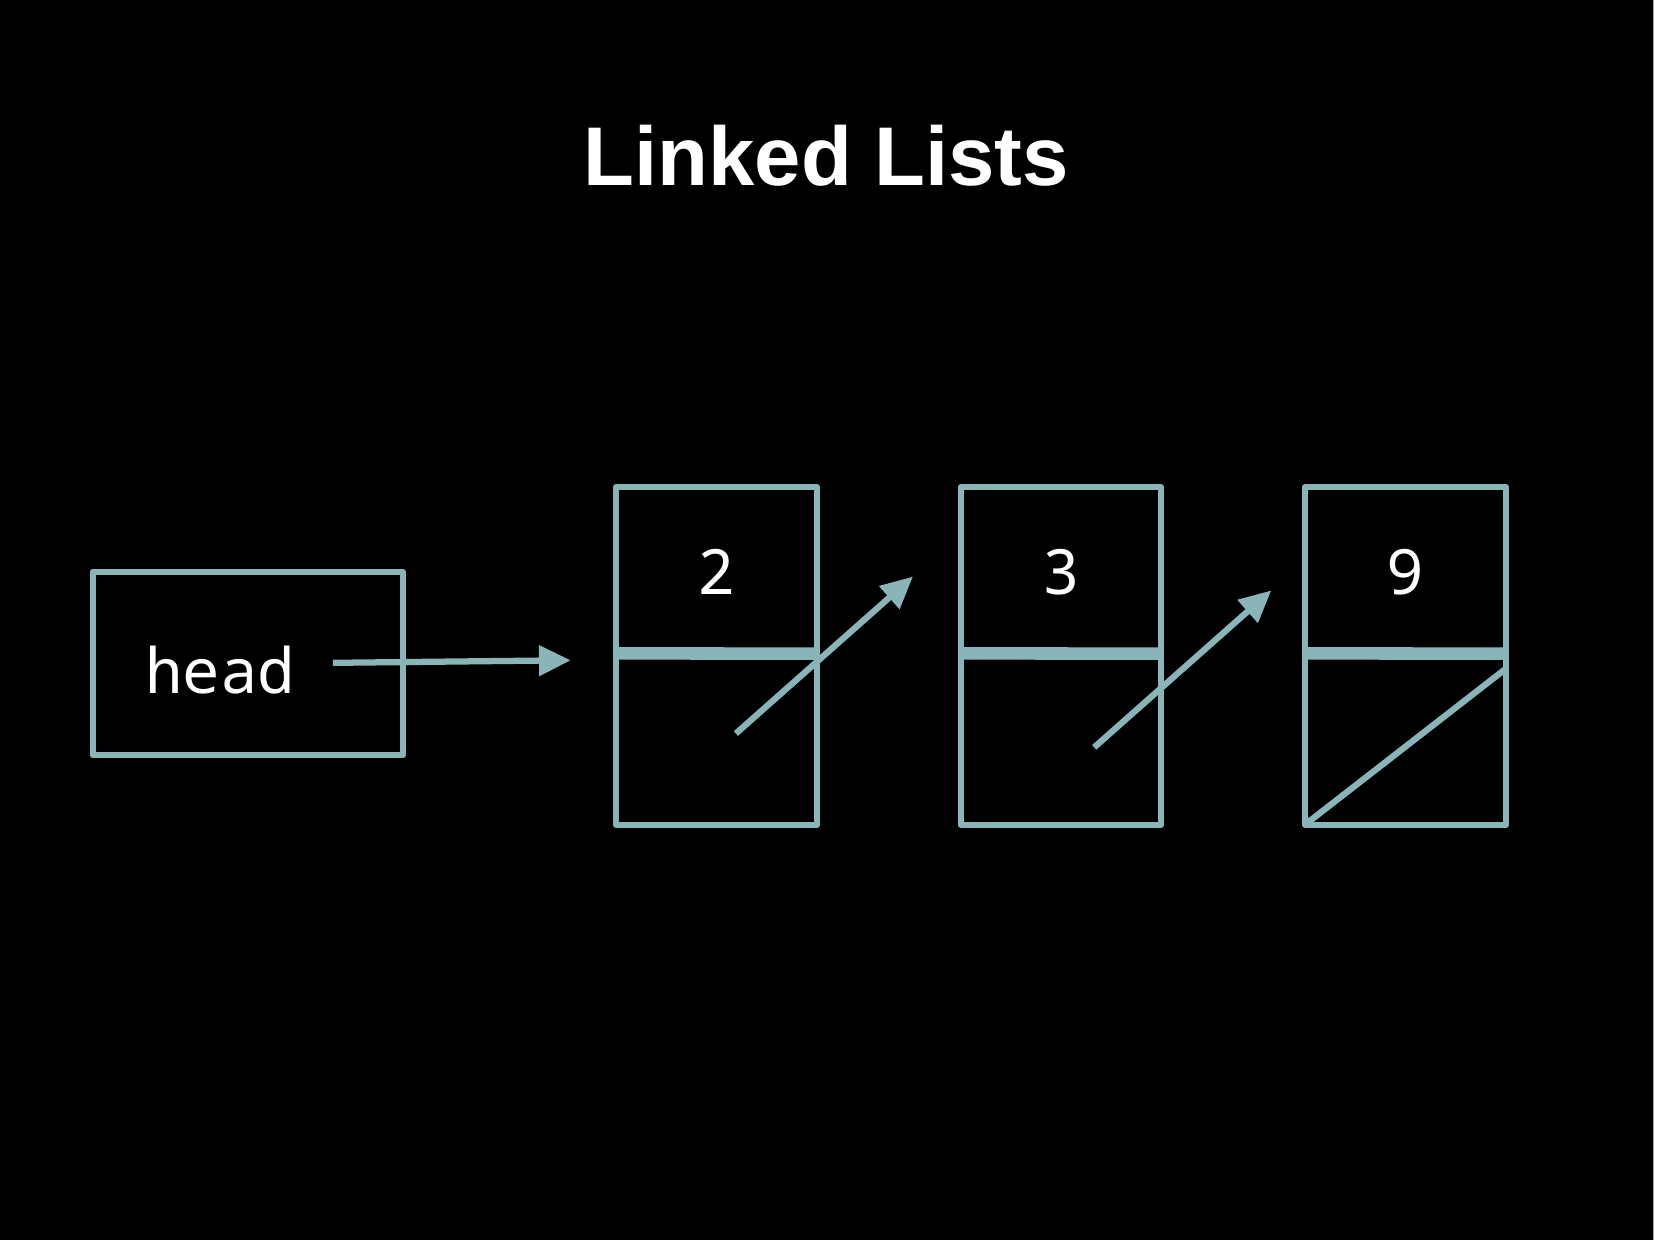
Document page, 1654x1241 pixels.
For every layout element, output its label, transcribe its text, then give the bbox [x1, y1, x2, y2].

text_box 2 [682, 517, 778, 613]
text_box 3 [1027, 517, 1122, 613]
text_box head [130, 616, 348, 711]
text_box Linked Lists [109, 46, 1545, 278]
text_box 9 [1371, 517, 1467, 613]
